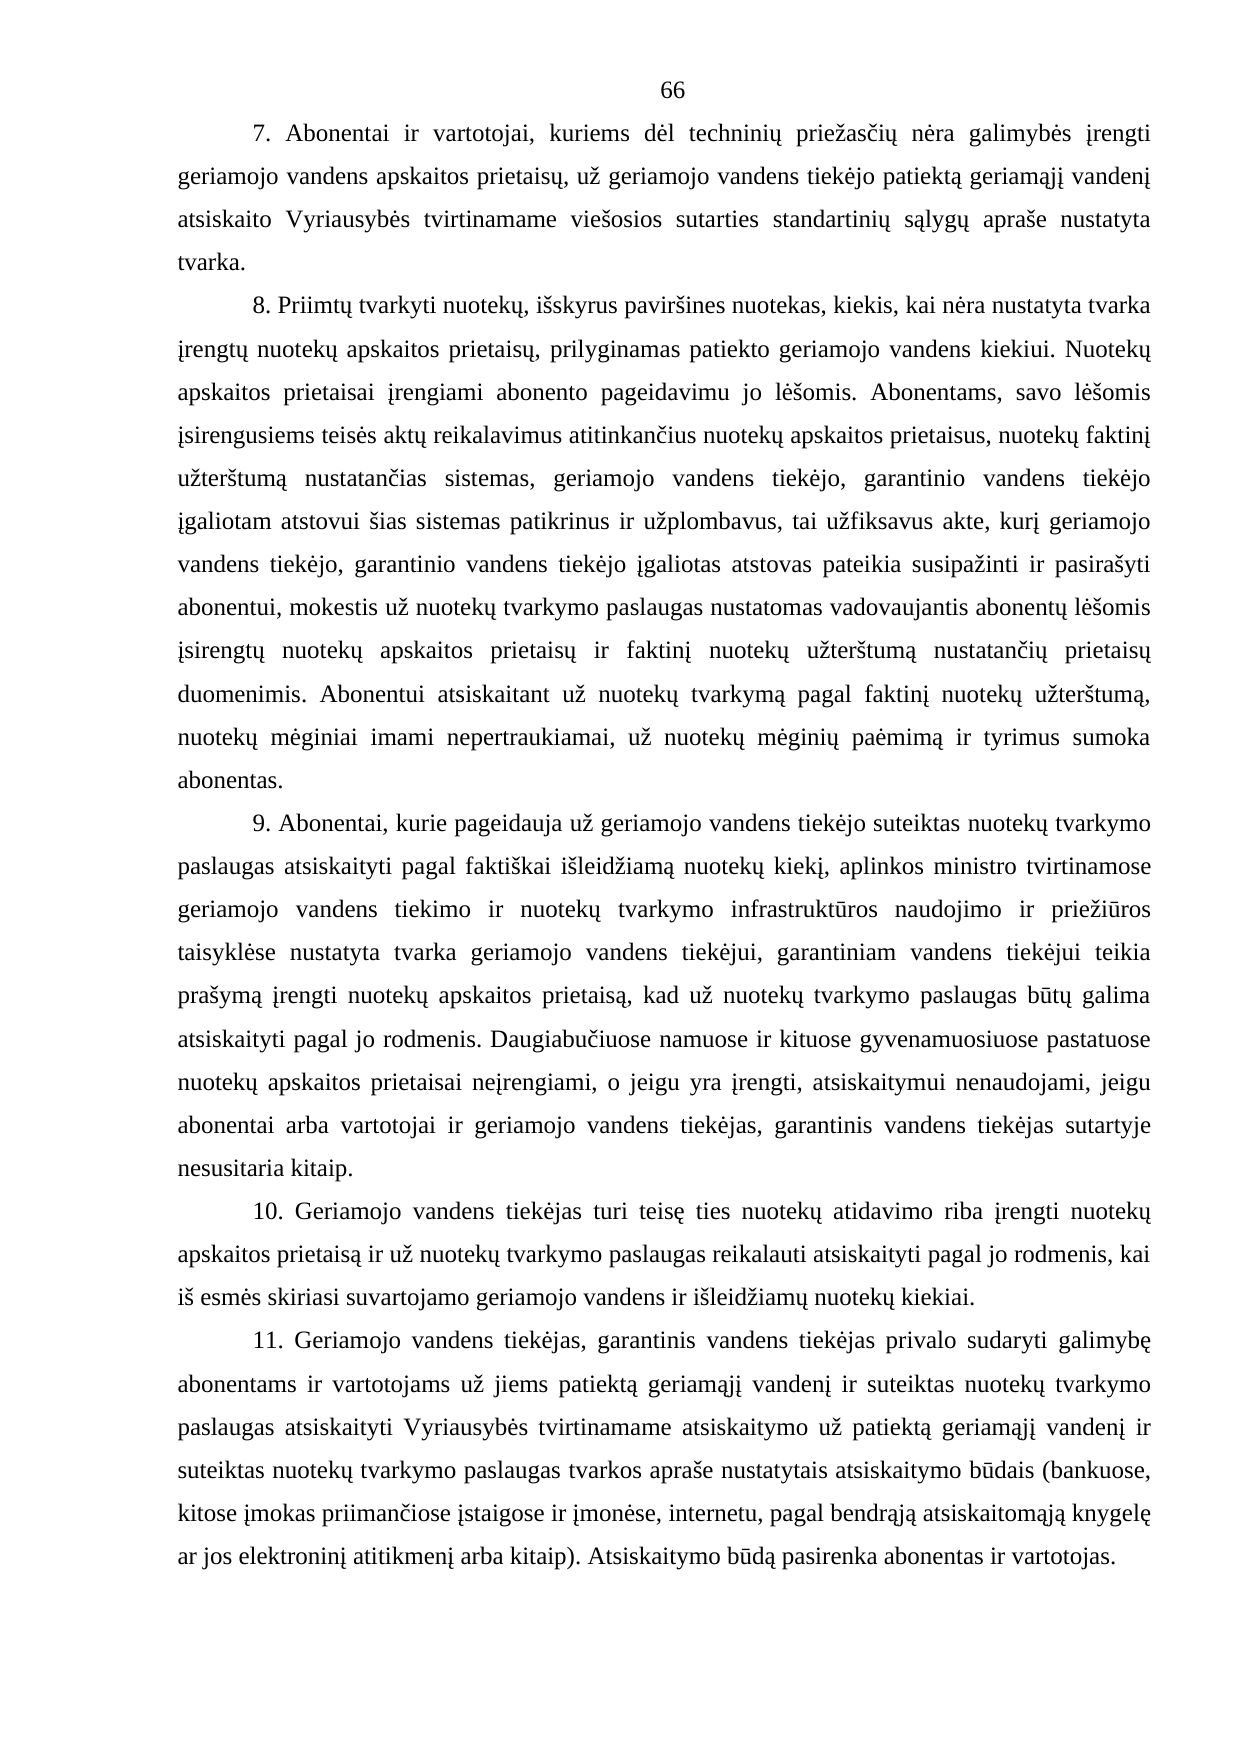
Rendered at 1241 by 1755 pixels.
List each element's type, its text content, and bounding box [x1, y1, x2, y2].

text 11. Geriamojo vandens tiekėjas, garantinis vandens tiekėjas privalo sudaryti galimybę abonentams ir vartotojams už jiems patiektą geriamąjį vandenį ir suteiktas nuotekų tvarkymo paslaugas atsiskaityti Vyriausybės tvirtinamame atsiskaitymo už patiektą geriamąjį vandenį ir suteiktas nuotekų tvarkymo paslaugas tvarkos apraše nustatytais atsiskaitymo būdais (bankuose, kitose įmokas priimančiose įstaigose ir įmonėse, internetu, pagal bendrąją atsiskaitomąją knygelę ar jos elektroninį atitikmenį arba kitaip). Atsiskaitymo būdą pasirenka abonentas ir vartotojas. [177, 1326, 1152, 1570]
text 7. Abonentai ir vartotojai, kuriems dėl techninių priežasčių nėra galimybės įrengti geriamojo vandens apskaitos prietaisų, už geriamojo vandens tiekėjo patiektą geriamąjį vandenį atsiskaito Vyriausybės tvirtinamame viešosios sutarties standartinių sąlygų apraše nustatyta tvarka. [177, 118, 1152, 276]
text 8. Priimtų tvarkyti nuotekų, išskyrus paviršines nuotekas, kiekis, kai nėra nustatyta tvarka įrengtų nuotekų apskaitos prietaisų, prilyginamas patiekto geriamojo vandens kiekiui. Nuotekų apskaitos prietaisai įrengiami abonento pageidavimu jo lėšomis. Abonentams, savo lėšomis įsirengusiems teisės aktų reikalavimus atitinkančius nuotekų apskaitos prietaisus, nuotekų faktinį užterštumą nustatančias sistemas, geriamojo vandens tiekėjo, garantinio vandens tiekėjo įgaliotam atstovui šias sistemas patikrinus ir užplombavus, tai užfiksavus akte, kurį geriamojo vandens tiekėjo, garantinio vandens tiekėjo įgaliotas atstovas pateikia susipažinti ir pasirašyti abonentui, mokestis už nuotekų tvarkymo paslaugas nustatomas vadovaujantis abonentų lėšomis įsirengtų nuotekų apskaitos prietaisų ir faktinį nuotekų užterštumą nustatančių prietaisų duomenimis. Abonentui atsiskaitant už nuotekų tvarkymą pagal faktinį nuotekų užterštumą, nuotekų mėginiai imami nepertraukiamai, už nuotekų mėginių paėmimą ir tyrimus sumoka abonentas. [177, 291, 1152, 794]
text 9. Abonentai, kurie pageidauja už geriamojo vandens tiekėjo suteiktas nuotekų tvarkymo paslaugas atsiskaityti pagal faktiškai išleidžiamą nuotekų kiekį, aplinkos ministro tvirtinamose geriamojo vandens tiekimo ir nuotekų tvarkymo infrastruktūros naudojimo ir priežiūros taisyklėse nustatyta tvarka geriamojo vandens tiekėjui, garantiniam vandens tiekėjui teikia prašymą įrengti nuotekų apskaitos prietaisą, kad už nuotekų tvarkymo paslaugas būtų galima atsiskaityti pagal jo rodmenis. Daugiabučiuose namuose ir kituose gyvenamuosiuose pastatuose nuotekų apskaitos prietaisai neįrengiami, o jeigu yra įrengti, atsiskaitymui nenaudojami, jeigu abonentai arba vartotojai ir geriamojo vandens tiekėjas, garantinis vandens tiekėjas sutartyje nesusitaria kitaip. [177, 808, 1152, 1182]
text 10. Geriamojo vandens tiekėjas turi teisę ties nuotekų atidavimo riba įrengti nuotekų apskaitos prietaisą ir už nuotekų tvarkymo paslaugas reikalauti atsiskaityti pagal jo rodmenis, kai iš esmės skiriasi suvartojamo geriamojo vandens ir išleidžiamų nuotekų kiekiai. [177, 1196, 1152, 1311]
